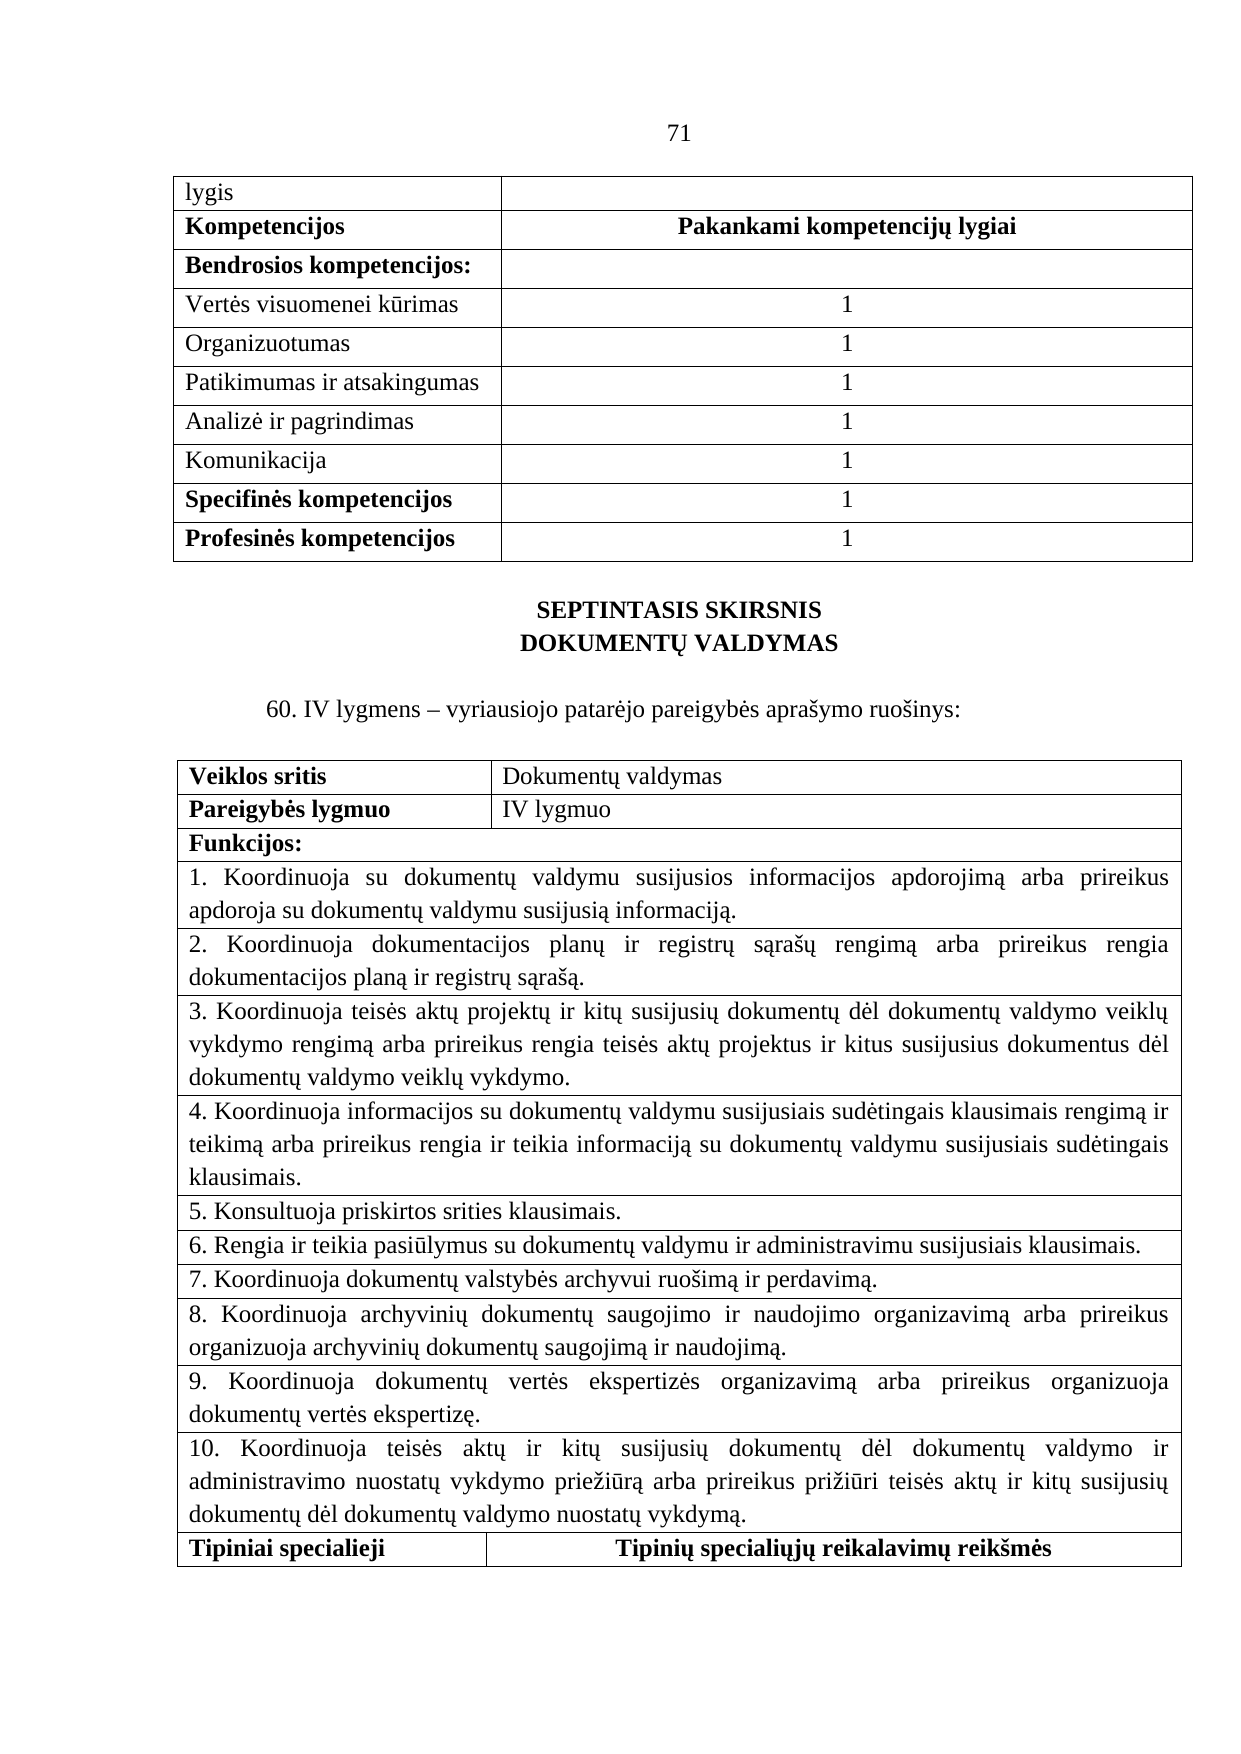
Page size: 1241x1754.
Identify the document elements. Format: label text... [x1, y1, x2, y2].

table_cell Specifinės kompetencijos [174, 484, 501, 522]
table_cell 1 [502, 328, 1192, 366]
table_cell 8. Koordinuoja archyvinių dokumentų saugojimo ir naudojimo organizavimą arba prireikus organizuoja archyvinių dokumentų saugojimą ir naudojimą. [178, 1299, 1181, 1365]
text 60. IV lygmens – vyriausiojo patarėjo pareigybės aprašymo ruošinys: [177, 694, 1181, 723]
table_cell Patikimumas ir atsakingumas [174, 367, 501, 405]
table_cell Pareigybės lygmuo [178, 795, 491, 827]
table_cell 1 [502, 484, 1192, 522]
table_header Veiklos sritis [178, 761, 491, 794]
table_cell IV lygmuo [492, 795, 1181, 827]
table_cell Tipinių specialiųjų reikalavimų reikšmės [487, 1533, 1181, 1566]
table_cell Vertės visuomenei kūrimas [174, 289, 501, 327]
table_cell 1 [502, 406, 1192, 444]
table_cell 5. Konsultuoja priskirtos srities klausimais. [178, 1196, 1181, 1229]
table_cell Pakankami kompetencijų lygiai [502, 211, 1192, 249]
table_cell Komunikacija [174, 445, 501, 483]
table_cell 2. Koordinuoja dokumentacijos planų ir registrų sąrašų rengimą arba prireikus rengia dokumentacijos planą ir registrų sąrašą. [178, 929, 1181, 995]
table_cell 7. Koordinuoja dokumentų valstybės archyvui ruošimą ir perdavimą. [178, 1265, 1181, 1298]
table_cell 6. Rengia ir teikia pasiūlymus su dokumentų valdymu ir administravimu susijusiais klausimais. [178, 1231, 1181, 1263]
table_cell 1. Koordinuoja su dokumentų valdymu susijusios informacijos apdorojimą arba prireikus apdoroja su dokumentų valdymu susijusią informaciją. [178, 862, 1181, 928]
table_cell [502, 177, 1192, 210]
table_cell Kompetencijos [174, 211, 501, 249]
table_cell Profesinės kompetencijos [174, 523, 501, 561]
table_cell 9. Koordinuoja dokumentų vertės ekspertizės organizavimą arba prireikus organizuoja dokumentų vertės ekspertizę. [178, 1366, 1181, 1432]
text DOKUMENTŲ VALDYMAS [177, 628, 1181, 657]
table_cell Analizė ir pagrindimas [174, 406, 501, 444]
table_cell 1 [502, 445, 1192, 483]
table_cell 10. Koordinuoja teisės aktų ir kitų susijusių dokumentų dėl dokumentų valdymo ir administravimo nuostatų vykdymo priežiūrą arba prireikus prižiūri teisės aktų ir kitų susijusių dokumentų dėl dokumentų valdymo nuostatų vykdymą. [178, 1433, 1181, 1532]
table_cell Funkcijos: [178, 829, 1181, 861]
table_cell Organizuotumas [174, 328, 501, 366]
table_cell Bendrosios kompetencijos: [174, 250, 501, 288]
table_cell Tipiniai specialieji [178, 1533, 486, 1566]
table_cell lygis [174, 177, 501, 210]
table_cell 4. Koordinuoja informacijos su dokumentų valdymu susijusiais sudėtingais klausimais rengimą ir teikimą arba prireikus rengia ir teikia informaciją su dokumentų valdymu susijusiais sudėtingais klausimais. [178, 1096, 1181, 1195]
table_cell 1 [502, 289, 1192, 327]
table_cell 1 [502, 523, 1192, 561]
table_header Dokumentų valdymas [492, 761, 1181, 794]
table_cell [502, 250, 1192, 288]
text SEPTINTASIS SKIRSNIS [177, 595, 1181, 624]
table_cell 3. Koordinuoja teisės aktų projektų ir kitų susijusių dokumentų dėl dokumentų valdymo veiklų vykdymo rengimą arba prireikus rengia teisės aktų projektus ir kitus susijusius dokumentus dėl dokumentų valdymo veiklų vykdymo. [178, 996, 1181, 1095]
table_cell 1 [502, 367, 1192, 405]
